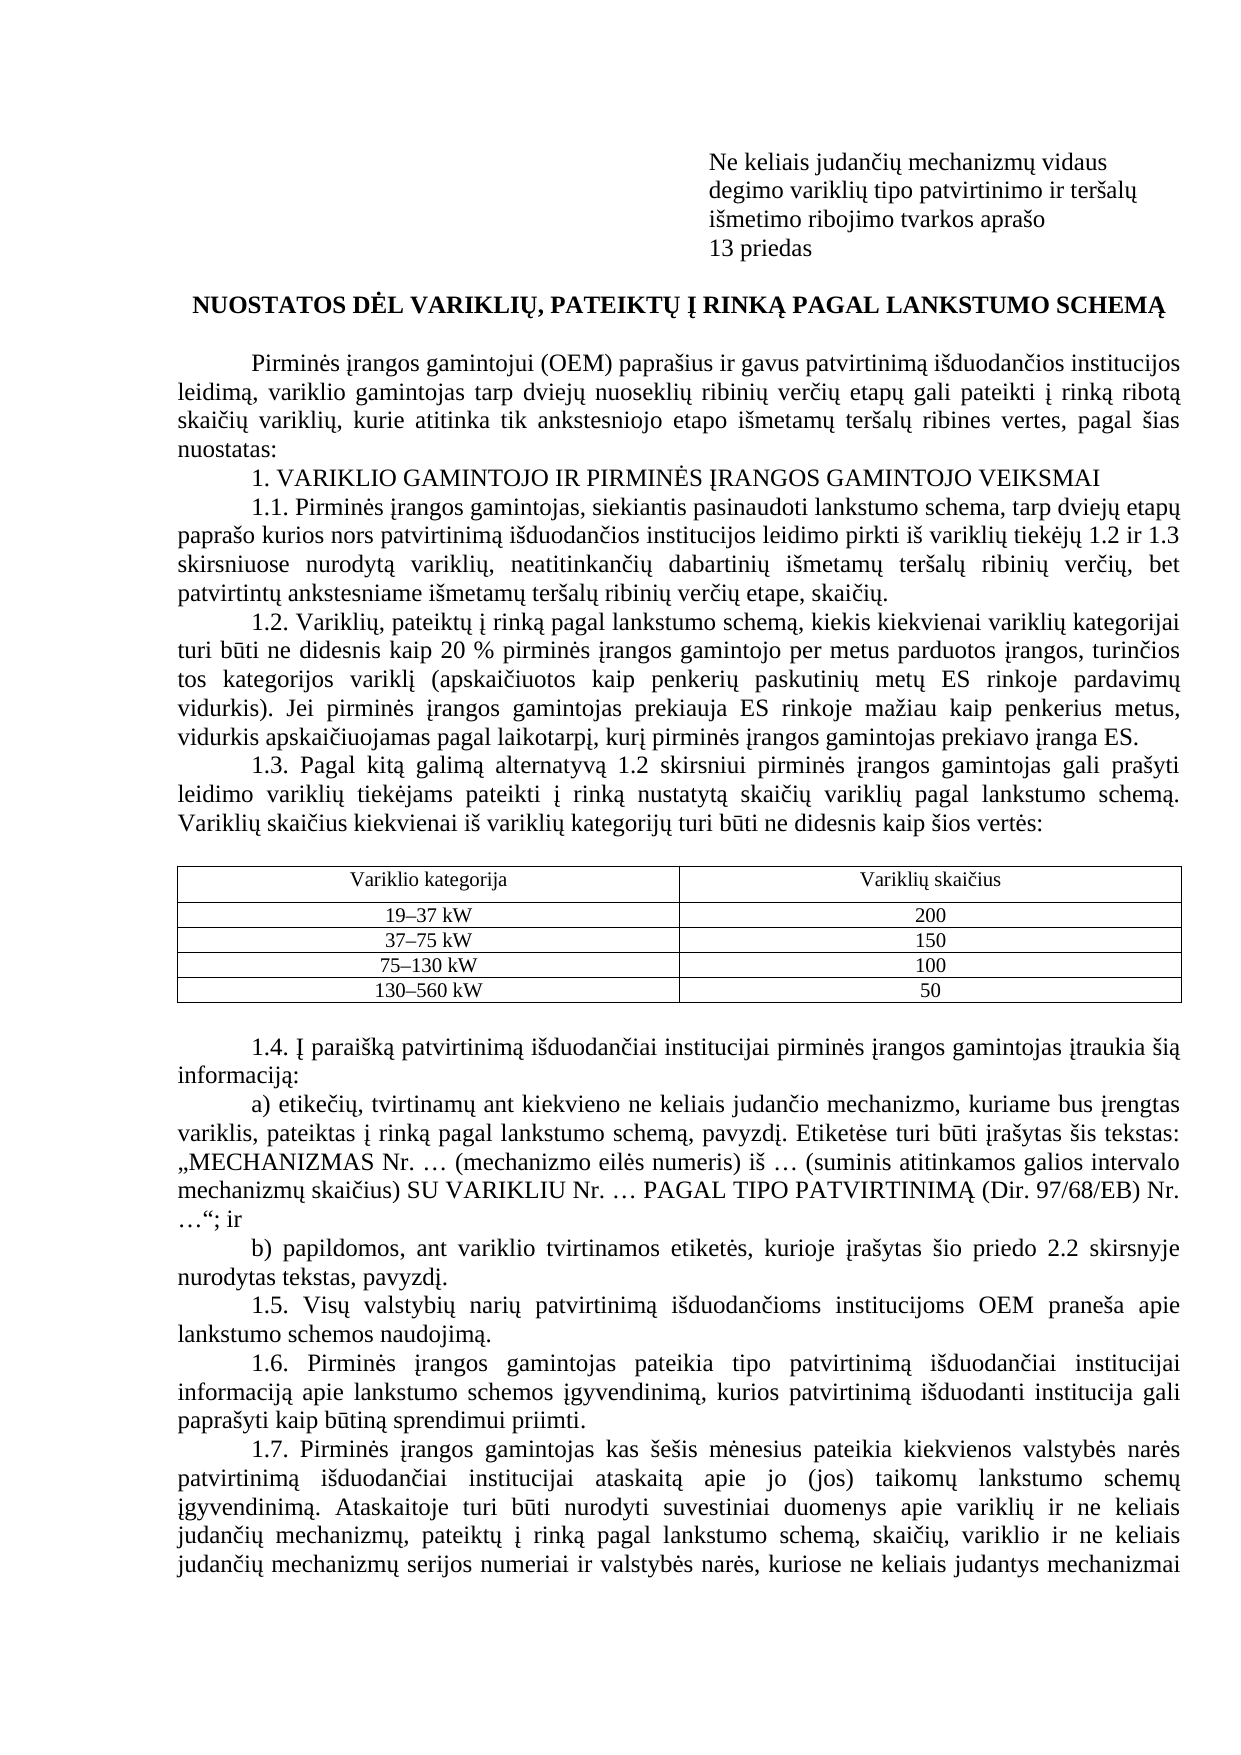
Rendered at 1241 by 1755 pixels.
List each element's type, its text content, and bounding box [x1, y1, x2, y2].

table_header Variklių skaičius [680, 867, 1181, 902]
table_cell 150 [680, 928, 1181, 952]
text išmetimo ribojimo tvarkos aprašo [177, 204, 1181, 233]
text a) etikečių, tvirtinamų ant kiekvieno ne keliais judančio mechanizmo, kuriame bus įrengtas variklis, pateiktas į rinką pagal lankstumo schemą, pavyzdį. Etiketėse turi būti įrašytas šis tekstas: „MECHANIZMAS Nr. … (mechanizmo eilės numeris) iš … (suminis atitinkamos galios intervalo mechanizmų skaičius) SU VARIKLIU Nr. … PAGAL TIPO PATVIRTINIMĄ (Dir. 97/68/EB) Nr. …“; ir [177, 1089, 1181, 1233]
text b) papildomos, ant variklio tvirtinamos etiketės, kurioje įrašytas šio priedo 2.2 skirsnyje nurodytas tekstas, pavyzdį. [177, 1233, 1181, 1291]
table_cell 200 [680, 903, 1181, 927]
text 1.6. Pirminės įrangos gamintojas pateikia tipo patvirtinimą išduodančiai institucijai informaciją apie lankstumo schemos įgyvendinimą, kurios patvirtinimą išduodanti institucija gali paprašyti kaip būtiną sprendimui priimti. [177, 1348, 1181, 1434]
text 1. VARIKLIO GAMINTOJO IR PIRMINĖS ĮRANGOS GAMINTOJO VEIKSMAI [177, 463, 1181, 492]
table_header Variklio kategorija [178, 867, 679, 902]
text degimo variklių tipo patvirtinimo ir teršalų [177, 176, 1181, 204]
text NUOSTATOS DĖL VARIKLIŲ, PATEIKTŲ Į RINKĄ PAGAL LANKSTUMO SCHEMĄ [177, 291, 1181, 319]
table_cell 75–130 kW [178, 953, 679, 977]
text 13 priedas [177, 233, 1181, 262]
text 1.2. Variklių, pateiktų į rinką pagal lankstumo schemą, kiekis kiekvienai variklių kategorijai turi būti ne didesnis kaip 20 % pirminės įrangos gamintojo per metus parduotos įrangos, turinčios tos kategorijos variklį (apskaičiuotos kaip penkerių paskutinių metų ES rinkoje pardavimų vidurkis). Jei pirminės įrangos gamintojas prekiauja ES rinkoje mažiau kaip penkerius metus, vidurkis apskaičiuojamas pagal laikotarpį, kurį pirminės įrangos gamintojas prekiavo įranga ES. [177, 607, 1181, 751]
text Pirminės įrangos gamintojui (OEM) paprašius ir gavus patvirtinimą išduodančios institucijos leidimą, variklio gamintojas tarp dviejų nuoseklių ribinių verčių etapų gali pateikti į rinką ribotą skaičių variklių, kurie atitinka tik ankstesniojo etapo išmetamų teršalų ribines vertes, pagal šias nuostatas: [177, 348, 1181, 463]
text 1.7. Pirminės įrangos gamintojas kas šešis mėnesius pateikia kiekvienos valstybės narės patvirtinimą išduodančiai institucijai ataskaitą apie jo (jos) taikomų lankstumo schemų įgyvendinimą. Ataskaitoje turi būti nurodyti suvestiniai duomenys apie variklių ir ne keliais judančių mechanizmų, pateiktų į rinką pagal lankstumo schemą, skaičių, variklio ir ne keliais judančių mechanizmų serijos numeriai ir valstybės narės, kuriose ne keliais judantys mechanizmai [177, 1434, 1181, 1578]
text 1.4. Į paraišką patvirtinimą išduodančiai institucijai pirminės įrangos gamintojas įtraukia šią informaciją: [177, 1032, 1181, 1089]
table_cell 19–37 kW [178, 903, 679, 927]
table_cell 50 [680, 978, 1181, 1002]
text 1.1. Pirminės įrangos gamintojas, siekiantis pasinaudoti lankstumo schema, tarp dviejų etapų paprašo kurios nors patvirtinimą išduodančios institucijos leidimo pirkti iš variklių tiekėjų 1.2 ir 1.3 skirsniuose nurodytą variklių, neatitinkančių dabartinių išmetamų teršalų ribinių verčių, bet patvirtintų ankstesniame išmetamų teršalų ribinių verčių etape, skaičių. [177, 492, 1181, 607]
text 1.5. Visų valstybių narių patvirtinimą išduodančioms institucijoms OEM praneša apie lankstumo schemos naudojimą. [177, 1291, 1181, 1348]
table_cell 130–560 kW [178, 978, 679, 1002]
table_cell 100 [680, 953, 1181, 977]
table_cell 37–75 kW [178, 928, 679, 952]
text Ne keliais judančių mechanizmų vidaus [177, 147, 1181, 176]
text 1.3. Pagal kitą galimą alternatyvą 1.2 skirsniui pirminės įrangos gamintojas gali prašyti leidimo variklių tiekėjams pateikti į rinką nustatytą skaičių variklių pagal lankstumo schemą. Variklių skaičius kiekvienai iš variklių kategorijų turi būti ne didesnis kaip šios vertės: [177, 751, 1181, 837]
